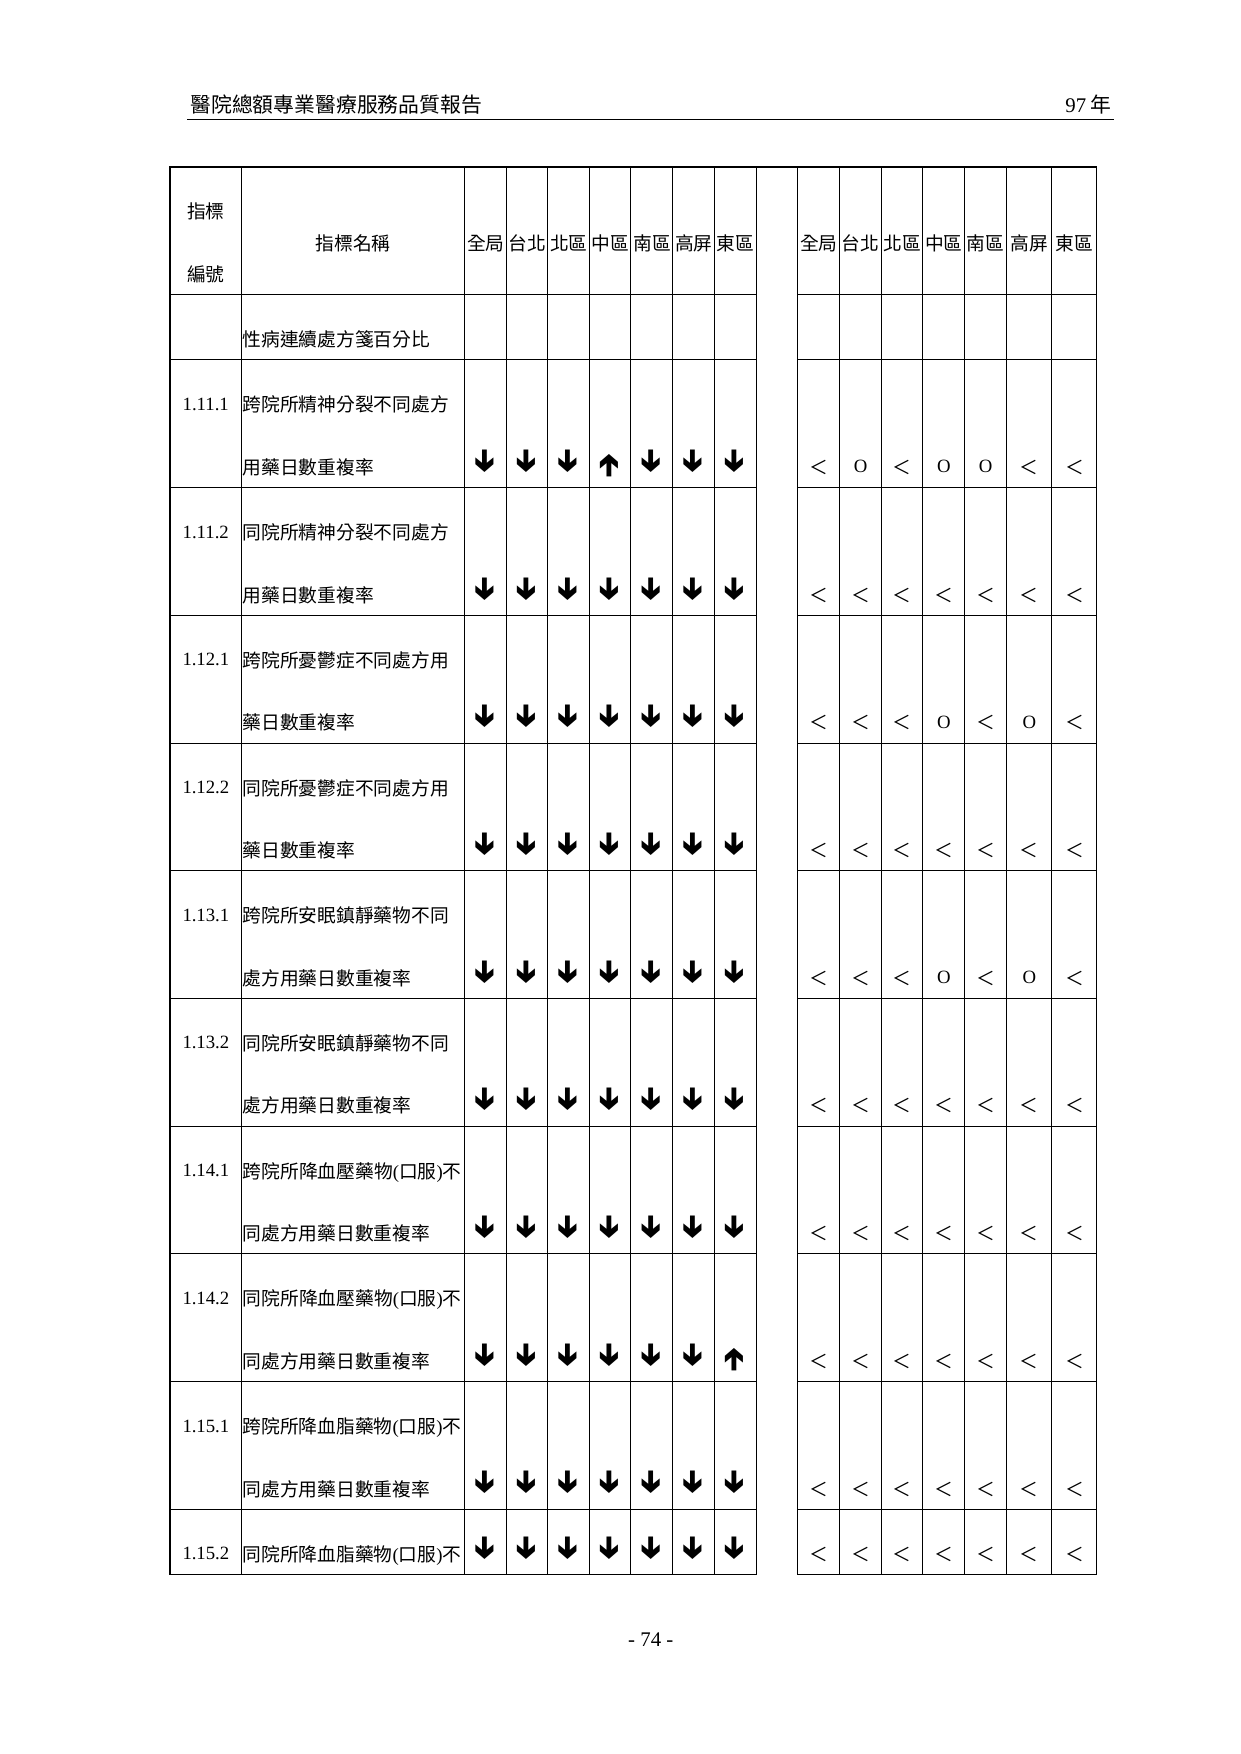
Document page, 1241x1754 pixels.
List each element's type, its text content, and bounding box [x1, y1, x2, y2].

table_cell [715, 295, 756, 359]
table_cell  [548, 999, 589, 1126]
table_cell ＜ [840, 744, 881, 870]
table_cell  [590, 871, 630, 998]
table_cell [757, 1509, 797, 1574]
table_cell [1052, 295, 1096, 359]
table_cell ＜ [965, 744, 1006, 870]
table_cell [507, 295, 547, 359]
table_header 指標 編號 [171, 168, 241, 294]
table_cell ＜ [1052, 1127, 1096, 1253]
table_cell 跨院所憂鬱症不同處方用藥日數重複率 [242, 616, 464, 742]
table_cell ＜ [882, 744, 922, 870]
table_cell  [715, 488, 756, 615]
table_cell  [715, 744, 756, 870]
table_cell [757, 487, 797, 615]
table_cell  [507, 744, 547, 870]
table_cell ＜ [965, 616, 1006, 742]
table_cell ＜ [965, 1254, 1006, 1381]
table_cell ＜ [1007, 744, 1051, 870]
table_cell ＜ [798, 488, 839, 615]
table_cell [757, 359, 797, 487]
table_cell  [631, 616, 672, 742]
table_cell 1.15.1 [171, 1382, 241, 1509]
table_cell ＜ [882, 1510, 922, 1574]
table_cell  [673, 1382, 714, 1509]
table_cell ＜ [1007, 1254, 1051, 1381]
table_header 南區 [631, 168, 672, 294]
table_cell O [923, 360, 964, 487]
table_cell [798, 295, 839, 359]
table_cell  [673, 616, 714, 742]
table_header 南區 [965, 168, 1006, 294]
table_cell  [631, 1510, 672, 1574]
table_cell 同院所降血壓藥物(口服)不同處方用藥日數重複率 [242, 1254, 464, 1381]
table_cell  [631, 1382, 672, 1509]
table_cell [923, 295, 964, 359]
table_cell ＜ [1052, 1510, 1096, 1574]
table_header 高屏 [673, 168, 714, 294]
table_cell O [965, 360, 1006, 487]
table_cell ＜ [923, 1510, 964, 1574]
table_cell  [590, 999, 630, 1126]
table_cell  [507, 999, 547, 1126]
table_cell ＜ [1007, 488, 1051, 615]
table_cell  [590, 1382, 630, 1509]
table_cell ＜ [840, 871, 881, 998]
table_cell  [715, 1254, 756, 1381]
table_cell [548, 295, 589, 359]
table_cell  [507, 1382, 547, 1509]
table_cell  [631, 871, 672, 998]
table_cell  [590, 1127, 630, 1253]
table_cell  [465, 488, 506, 615]
table_cell [757, 998, 797, 1126]
table_cell ＜ [798, 616, 839, 742]
table_cell [1007, 295, 1051, 359]
table_cell ＜ [798, 360, 839, 487]
table_cell  [507, 1510, 547, 1574]
table_cell 跨院所安眠鎮靜藥物不同處方用藥日數重複率 [242, 871, 464, 998]
table_cell  [507, 1254, 547, 1381]
table_header 東區 [715, 168, 756, 294]
table_cell  [465, 1127, 506, 1253]
table_cell [757, 294, 797, 359]
table_cell  [590, 744, 630, 870]
table_cell ＜ [798, 1382, 839, 1509]
table_cell  [507, 616, 547, 742]
table_cell  [631, 1127, 672, 1253]
table_cell ＜ [1052, 999, 1096, 1126]
table_cell O [923, 616, 964, 742]
table_cell 1.14.1 [171, 1127, 241, 1253]
table_cell 同院所精神分裂不同處方用藥日數重複率 [242, 488, 464, 615]
table_cell 1.13.1 [171, 871, 241, 998]
table_cell 1.11.1 [171, 360, 241, 487]
table_cell  [465, 616, 506, 742]
table_cell  [465, 1254, 506, 1381]
table_cell 跨院所降血壓藥物(口服)不同處方用藥日數重複率 [242, 1127, 464, 1253]
table_cell  [715, 999, 756, 1126]
table_cell  [507, 871, 547, 998]
table_header [757, 168, 797, 294]
table_cell [757, 1126, 797, 1253]
table_cell  [715, 1382, 756, 1509]
table_cell  [715, 1127, 756, 1253]
table_cell ＜ [798, 871, 839, 998]
table_cell  [631, 488, 672, 615]
table_cell ＜ [882, 616, 922, 742]
table_cell  [590, 616, 630, 742]
table_cell 同院所降血脂藥物(口服)不 [242, 1510, 464, 1574]
table_header 高屏 [1007, 168, 1051, 294]
table_cell ＜ [965, 871, 1006, 998]
table_cell [757, 1253, 797, 1381]
table_header 中區 [923, 168, 964, 294]
table_cell  [715, 360, 756, 487]
table_cell ＜ [840, 999, 881, 1126]
table_cell 跨院所降血脂藥物(口服)不同處方用藥日數重複率 [242, 1382, 464, 1509]
table_cell 同院所憂鬱症不同處方用藥日數重複率 [242, 744, 464, 870]
table_cell ＜ [1007, 360, 1051, 487]
table_cell  [715, 871, 756, 998]
table_cell 跨院所精神分裂不同處方用藥日數重複率 [242, 360, 464, 487]
table_cell  [590, 488, 630, 615]
table_cell  [465, 1510, 506, 1574]
table_cell [631, 295, 672, 359]
table_cell ＜ [923, 999, 964, 1126]
table_cell ＜ [1052, 744, 1096, 870]
table_cell  [548, 1510, 589, 1574]
table_cell ＜ [923, 1382, 964, 1509]
table_cell  [631, 1254, 672, 1381]
table_cell ＜ [840, 1127, 881, 1253]
table_cell [590, 295, 630, 359]
table_cell ＜ [965, 1510, 1006, 1574]
table_cell ＜ [965, 999, 1006, 1126]
table_cell  [590, 360, 630, 487]
table_cell  [673, 744, 714, 870]
table_cell  [507, 488, 547, 615]
table_cell 同院所安眠鎮靜藥物不同處方用藥日數重複率 [242, 999, 464, 1126]
table_cell  [631, 360, 672, 487]
table_cell ＜ [840, 1510, 881, 1574]
table_header 北區 [882, 168, 922, 294]
table_cell ＜ [965, 488, 1006, 615]
table_cell ＜ [798, 999, 839, 1126]
table_cell  [507, 360, 547, 487]
table_cell  [465, 999, 506, 1126]
table_cell ＜ [923, 1127, 964, 1253]
table_cell [757, 1381, 797, 1509]
table_cell ＜ [882, 360, 922, 487]
table_cell O [1007, 616, 1051, 742]
table_cell ＜ [1007, 1127, 1051, 1253]
table_cell  [673, 488, 714, 615]
table_cell ＜ [923, 744, 964, 870]
table_cell  [673, 1510, 714, 1574]
table_cell 1.12.1 [171, 616, 241, 742]
table_cell 1.11.2 [171, 488, 241, 615]
table_cell ＜ [798, 744, 839, 870]
table_cell  [715, 616, 756, 742]
table_cell ＜ [840, 1254, 881, 1381]
table_cell [965, 295, 1006, 359]
table_cell [673, 295, 714, 359]
table_header 東區 [1052, 168, 1096, 294]
table_cell ＜ [882, 1127, 922, 1253]
table_cell ＜ [840, 616, 881, 742]
table_cell ＜ [1052, 1382, 1096, 1509]
table_cell  [548, 616, 589, 742]
table_cell ＜ [798, 1254, 839, 1381]
table_cell O [840, 360, 881, 487]
table_cell ＜ [882, 1254, 922, 1381]
table_cell  [548, 1254, 589, 1381]
table_cell  [548, 360, 589, 487]
table_cell  [548, 871, 589, 998]
table_cell ＜ [1052, 488, 1096, 615]
table_cell [757, 743, 797, 870]
table_cell 1.12.2 [171, 744, 241, 870]
table_cell ＜ [1007, 1382, 1051, 1509]
table_cell  [631, 999, 672, 1126]
table_cell O [1007, 871, 1051, 998]
table_cell ＜ [1052, 1254, 1096, 1381]
table_cell  [590, 1254, 630, 1381]
table_cell 1.15.2 [171, 1510, 241, 1574]
table_header 台北 [840, 168, 881, 294]
table_cell  [673, 1127, 714, 1253]
table_cell ＜ [882, 488, 922, 615]
table_cell  [715, 1510, 756, 1574]
table_cell  [465, 1382, 506, 1509]
table_cell ＜ [882, 871, 922, 998]
table_cell ＜ [923, 1254, 964, 1381]
table_cell  [673, 999, 714, 1126]
table_cell  [548, 1127, 589, 1253]
table_cell  [548, 488, 589, 615]
table_cell  [548, 1382, 589, 1509]
table_cell ＜ [965, 1127, 1006, 1253]
table_header 全局 [465, 168, 506, 294]
table_cell ＜ [965, 1382, 1006, 1509]
table_cell  [507, 1127, 547, 1253]
table_cell 1.13.2 [171, 999, 241, 1126]
table_cell ＜ [798, 1127, 839, 1253]
table_cell ＜ [1052, 871, 1096, 998]
table_header 全局 [798, 168, 839, 294]
table_cell  [673, 1254, 714, 1381]
table_cell ＜ [923, 488, 964, 615]
table_cell [757, 870, 797, 998]
table_cell ＜ [1007, 1510, 1051, 1574]
table_header 北區 [548, 168, 589, 294]
table_cell ＜ [882, 1382, 922, 1509]
table_cell ＜ [1052, 360, 1096, 487]
table_cell  [631, 744, 672, 870]
table_cell [757, 615, 797, 742]
table_header 指標名稱 [242, 168, 464, 294]
table_cell ＜ [798, 1510, 839, 1574]
table_cell [171, 295, 241, 359]
table_cell  [673, 360, 714, 487]
table_cell [465, 295, 506, 359]
table_cell  [548, 744, 589, 870]
table_cell [882, 295, 922, 359]
table_cell O [923, 871, 964, 998]
table_header 台北 [507, 168, 547, 294]
table_cell ＜ [840, 488, 881, 615]
table_cell  [673, 871, 714, 998]
table_cell  [465, 360, 506, 487]
table_cell [840, 295, 881, 359]
table_cell  [590, 1510, 630, 1574]
table_cell  [465, 744, 506, 870]
table_cell ＜ [1007, 999, 1051, 1126]
table_cell 性病連續處方箋百分比 [242, 295, 464, 359]
table_cell ＜ [1052, 616, 1096, 742]
table_header 中區 [590, 168, 630, 294]
table_cell  [465, 871, 506, 998]
table_cell 1.14.2 [171, 1254, 241, 1381]
table_cell ＜ [882, 999, 922, 1126]
table_cell ＜ [840, 1382, 881, 1509]
